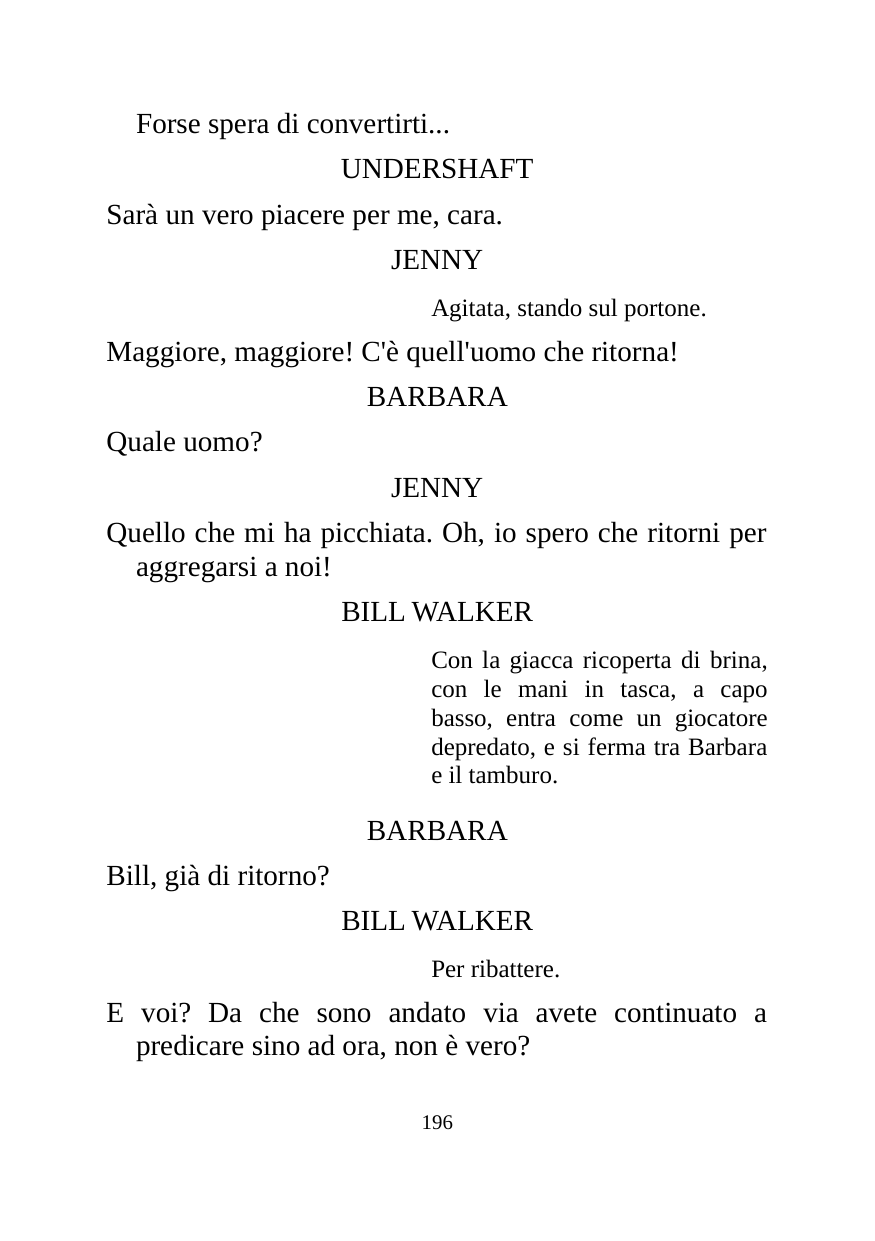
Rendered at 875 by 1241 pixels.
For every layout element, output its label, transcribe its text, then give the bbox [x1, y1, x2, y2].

text UNDERSHAFT [106, 152, 768, 185]
text BILL WALKER [106, 903, 768, 937]
text BARBARA [106, 379, 768, 413]
text Con la giacca ricoperta di brina, con le mani in tasca, a capo basso, entra come un giocatore depredato, e si ferma tra Barbara e il tamburo. [431, 645, 768, 789]
text Quello che mi ha picchiata. Oh, io spero che ritorni per aggregarsi a noi! [106, 515, 768, 582]
text Quale uomo? [106, 424, 768, 458]
text Bill, già di ritorno? [106, 858, 768, 891]
text E voi? Da che sono andato via avete continuato a predicare sino ad ora, non è vero? [106, 995, 768, 1062]
text JENNY [106, 470, 768, 503]
text BARBARA [106, 813, 768, 846]
text JENNY [106, 242, 768, 276]
text Per ribattere. [431, 954, 768, 983]
text Forse spera di convertirti... [106, 106, 768, 140]
text BILL WALKER [106, 594, 768, 628]
text Sarà un vero piacere per me, cara. [106, 197, 768, 230]
text Maggiore, maggiore! C'è quell'uomo che ritorna! [106, 334, 768, 367]
text Agitata, stando sul portone. [431, 293, 768, 322]
